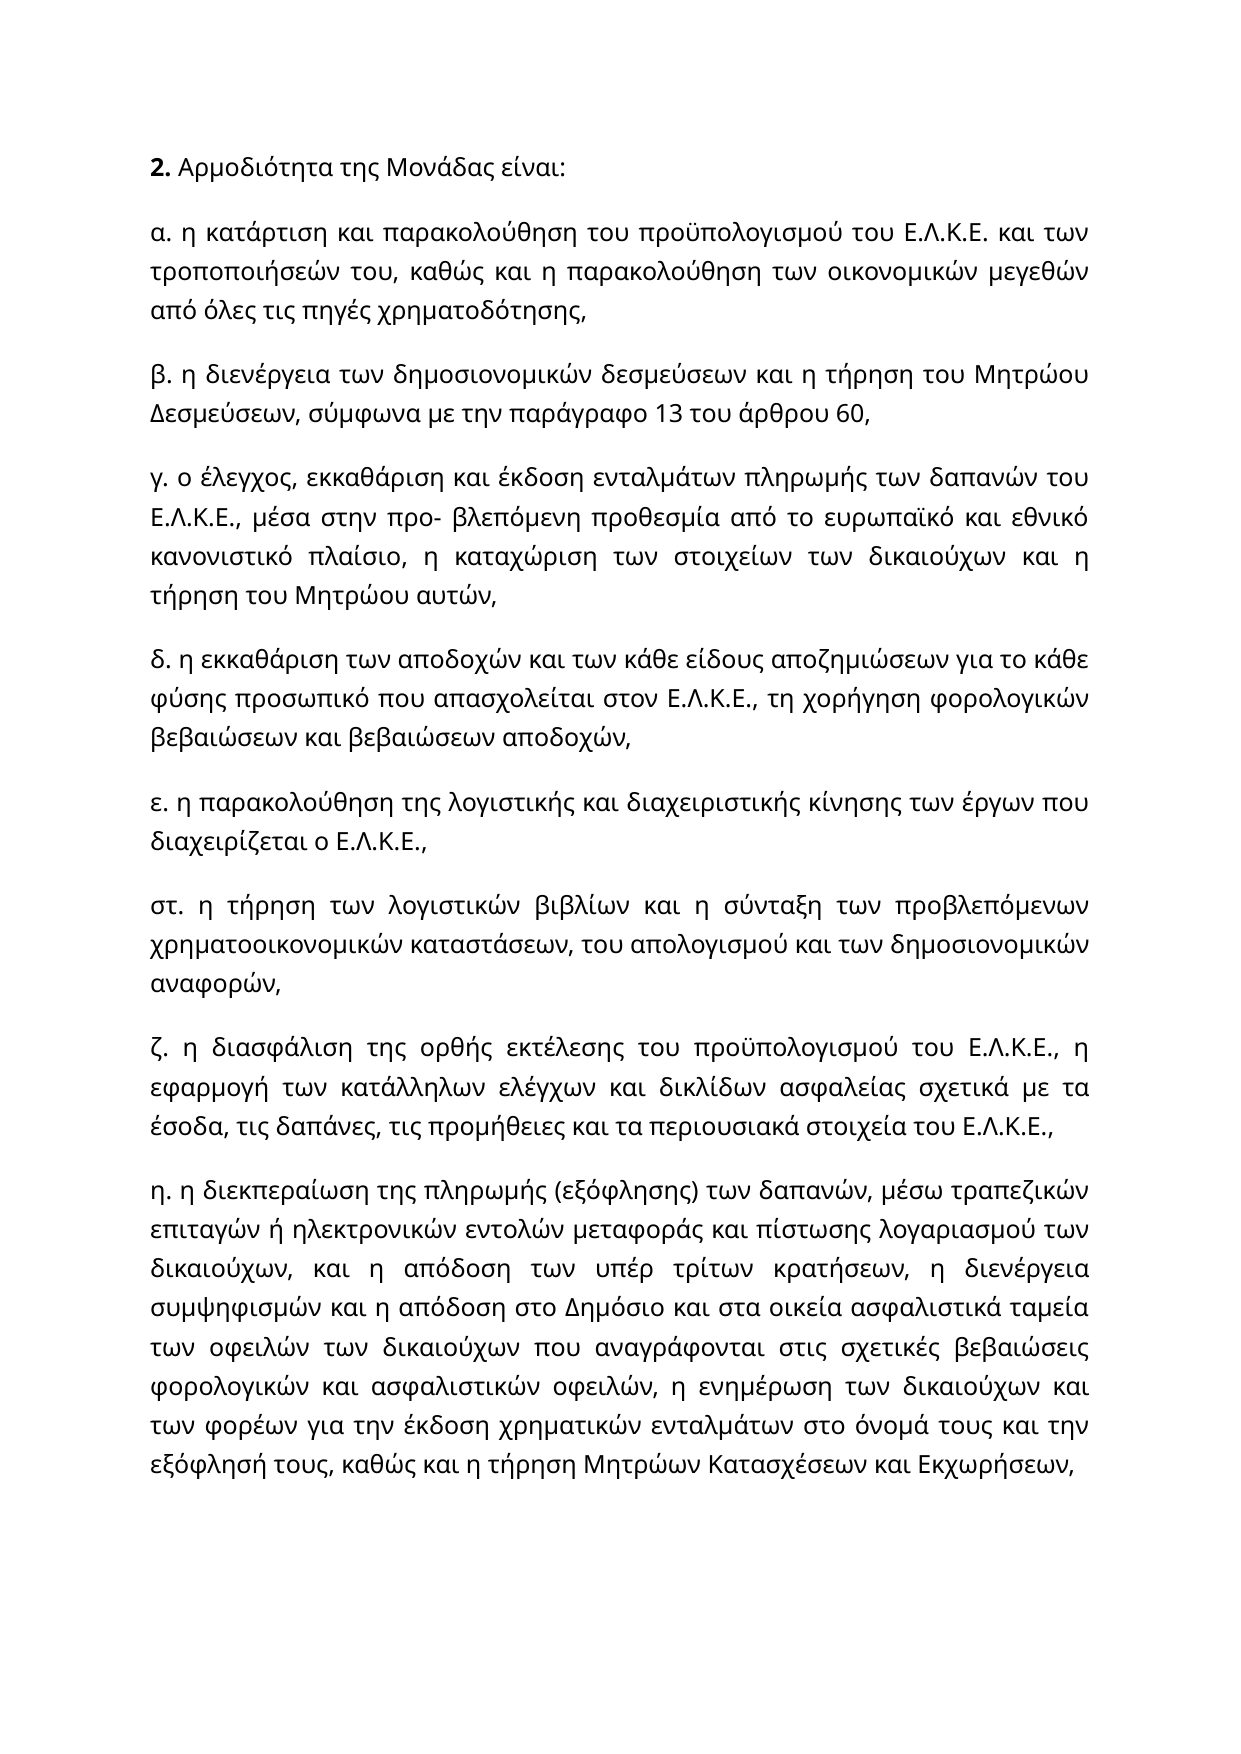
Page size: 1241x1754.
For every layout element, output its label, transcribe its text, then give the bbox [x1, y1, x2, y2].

text α. η κατάρτιση και παρακολούθηση του προϋπολογισμού του Ε.Λ.Κ.Ε. και των τροποποιήσεών του, καθώς και η παρακολούθηση των οικονομικών μεγεθών από όλες τις πηγές χρηματοδότησης, [150, 214, 1090, 327]
text η. η διεκπεραίωση της πληρωμής (εξόφλησης) των δαπανών, μέσω τραπεζικών επιταγών ή ηλεκτρονικών εντολών μεταφοράς και πίστωσης λογαριασμού των δικαιούχων, και η απόδοση των υπέρ τρίτων κρατήσεων, η διενέργεια συμψηφισμών και η απόδοση στο Δημόσιο και στα οικεία ασφαλιστικά ταμεία των οφειλών των δικαιούχων που αναγράφονται στις σχετικές βεβαιώσεις φορολογικών και ασφαλιστικών οφειλών, η ενημέρωση των δικαιούχων και των φορέων για την έκδοση χρηματικών ενταλμάτων στο όνομά τους και την εξόφλησή τους, καθώς και η τήρηση Μητρώων Κατασχέσεων και Εκχωρήσεων, [150, 1172, 1090, 1481]
text β. η διενέργεια των δημοσιονομικών δεσμεύσεων και η τήρηση του Μητρώου Δεσμεύσεων, σύμφωνα με την παράγραφο 13 του άρθρου 60, [150, 357, 1090, 430]
text ε. η παρακολούθηση της λογιστικής και διαχειριστικής κίνησης των έργων που διαχειρίζεται ο Ε.Λ.Κ.Ε., [150, 784, 1090, 857]
text στ. η τήρηση των λογιστικών βιβλίων και η σύνταξη των προβλεπόμενων χρηματοοικονομικών καταστάσεων, του απολογισμού και των δημοσιονομικών αναφορών, [150, 887, 1090, 1000]
text ζ. η διασφάλιση της ορθής εκτέλεσης του προϋπολογισμού του Ε.Λ.Κ.Ε., η εφαρμογή των κατάλληλων ελέγχων και δικλίδων ασφαλείας σχετικά με τα έσοδα, τις δαπάνες, τις προμήθειες και τα περιουσιακά στοιχεία του Ε.Λ.Κ.Ε., [150, 1030, 1090, 1142]
text γ. ο έλεγχος, εκκαθάριση και έκδοση ενταλμάτων πληρωμής των δαπανών του Ε.Λ.Κ.Ε., μέσα στην προ- βλεπόμενη προθεσμία από το ευρωπαϊκό και εθνικό κανονιστικό πλαίσιο, η καταχώριση των στοιχείων των δικαιούχων και η τήρηση του Μητρώου αυτών, [150, 460, 1090, 612]
text δ. η εκκαθάριση των αποδοχών και των κάθε είδους αποζημιώσεων για το κάθε φύσης προσωπικό που απασχολείται στον Ε.Λ.Κ.Ε., τη χορήγηση φορολογικών βεβαιώσεων και βεβαιώσεων αποδοχών, [150, 642, 1090, 754]
text 2. Αρμοδιότητα της Μονάδας είναι: [150, 150, 1090, 184]
